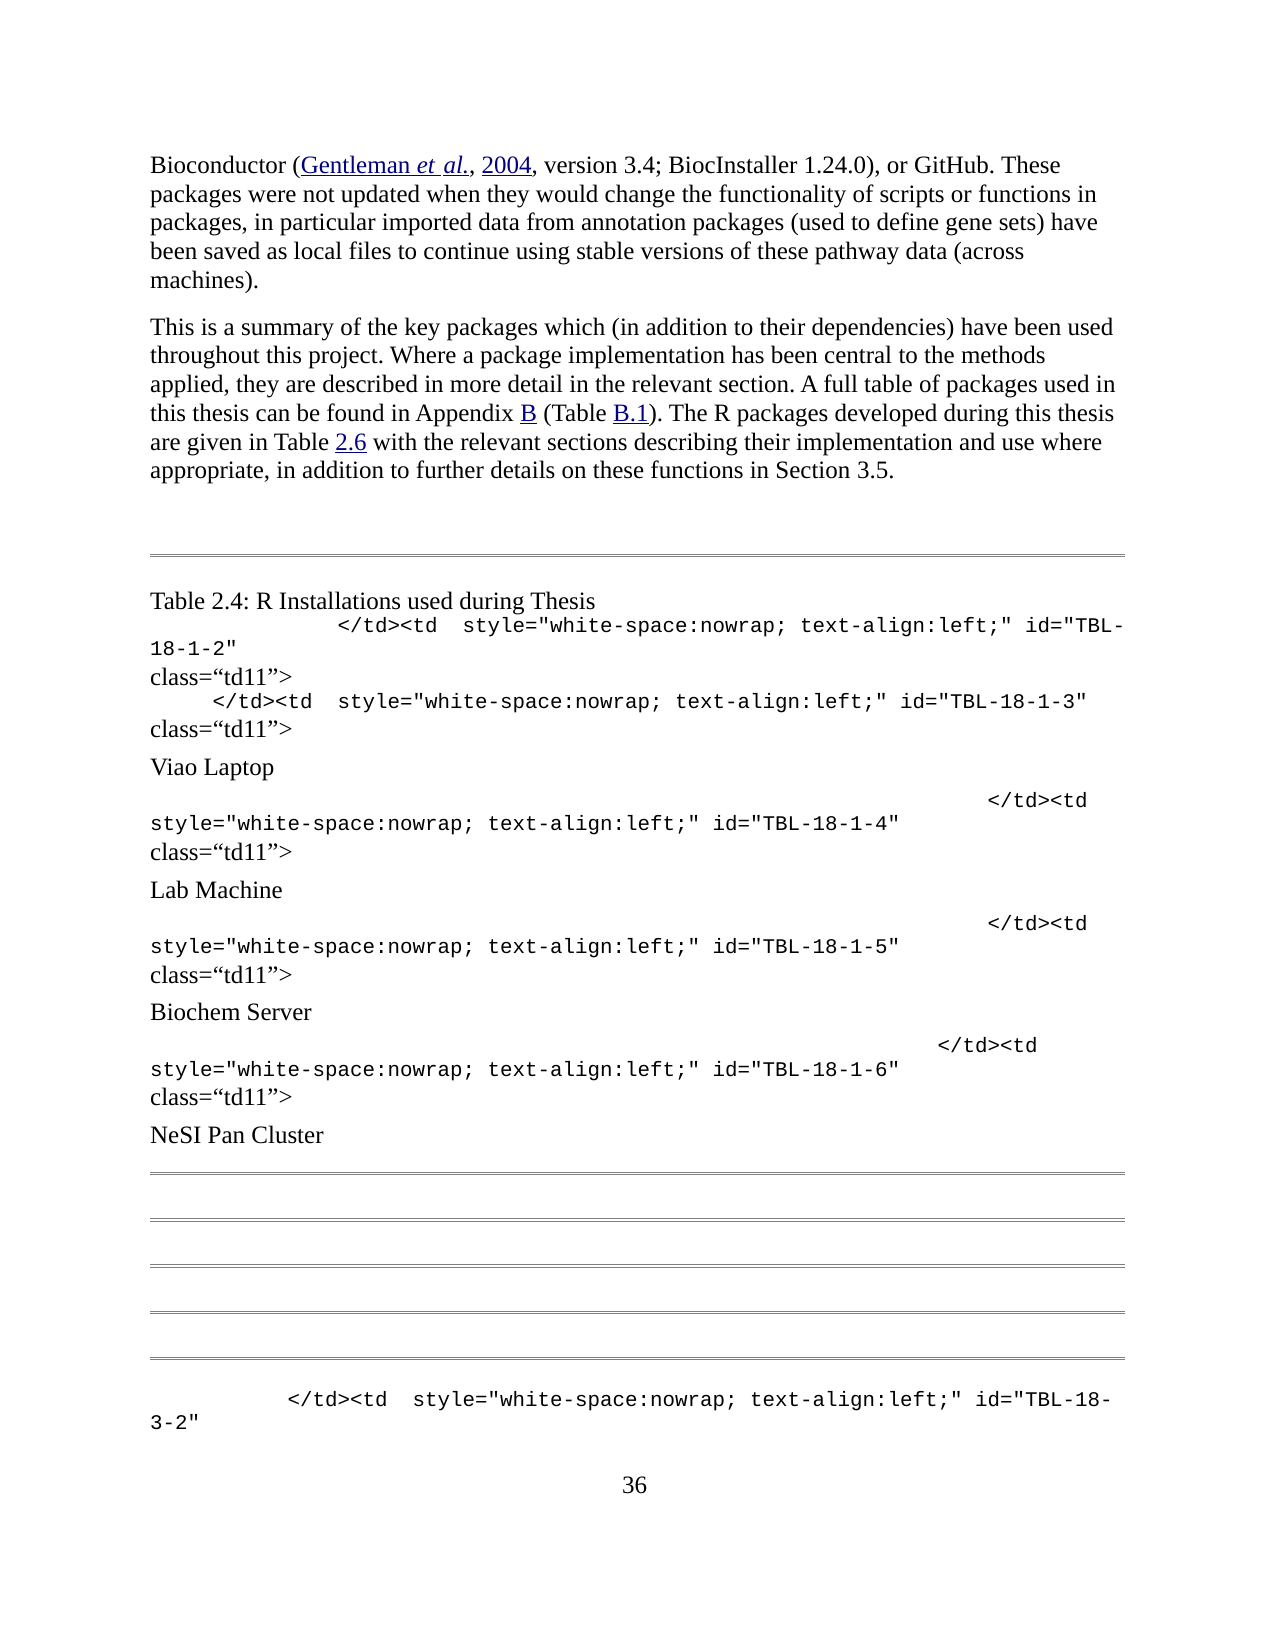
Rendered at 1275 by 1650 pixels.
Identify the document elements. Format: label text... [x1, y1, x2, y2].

text Viao Laptop [150, 752, 1125, 781]
text This is a summary of the key packages which (in addition to their dependencies) have been used throughout this project. Where a package implementation has been central to the methods applied, they are described in more detail in the relevant section. A full table of packages used in this thesis can be found in Appendix B (Table B.1). The R packages developed during this thesis are given in Table 2.6 with the relevant sections describing their implementation and use where appropriate, in addition to further details on these functions in Section 3.5. [150, 312, 1125, 484]
text Biochem Server [150, 997, 1125, 1026]
text </td><td style="white-space:nowrap; text-align:left;" id="TBL-18-1-4" [150, 790, 1125, 837]
text Bioconductor (Gentleman et al., 2004, version 3.4; BiocInstaller 1.24.0), or GitHub. These packages were not updated when they would change the functionality of scripts or functions in packages, in particular imported data from annotation packages (used to define gene sets) have been saved as local files to continue using stable versions of these pathway data (across machines). [150, 150, 1125, 294]
text </td><td style="white-space:nowrap; text-align:left;" id="TBL-18-1-3" [150, 691, 1125, 714]
text NeSI Pan Cluster [150, 1120, 1125, 1149]
text Table 2.4: R Installations used during Thesis [150, 586, 1125, 615]
text class=“td11”> [150, 1082, 1125, 1111]
text </td><td style="white-space:nowrap; text-align:left;" id="TBL-18-1-5" [150, 912, 1125, 960]
text </td><td style="white-space:nowrap; text-align:left;" id="TBL-18-1-6" [150, 1035, 1125, 1082]
text class=“td11”> [150, 662, 1125, 691]
text class=“td11”> [150, 837, 1125, 866]
text </td><td style="white-space:nowrap; text-align:left;" id="TBL-18-3-2" [150, 1389, 1125, 1436]
text class=“td11”> [150, 960, 1125, 988]
text </td><td style="white-space:nowrap; text-align:left;" id="TBL-18-1-2" [150, 615, 1125, 662]
text class=“td11”> [150, 714, 1125, 743]
text Lab Machine [150, 875, 1125, 903]
